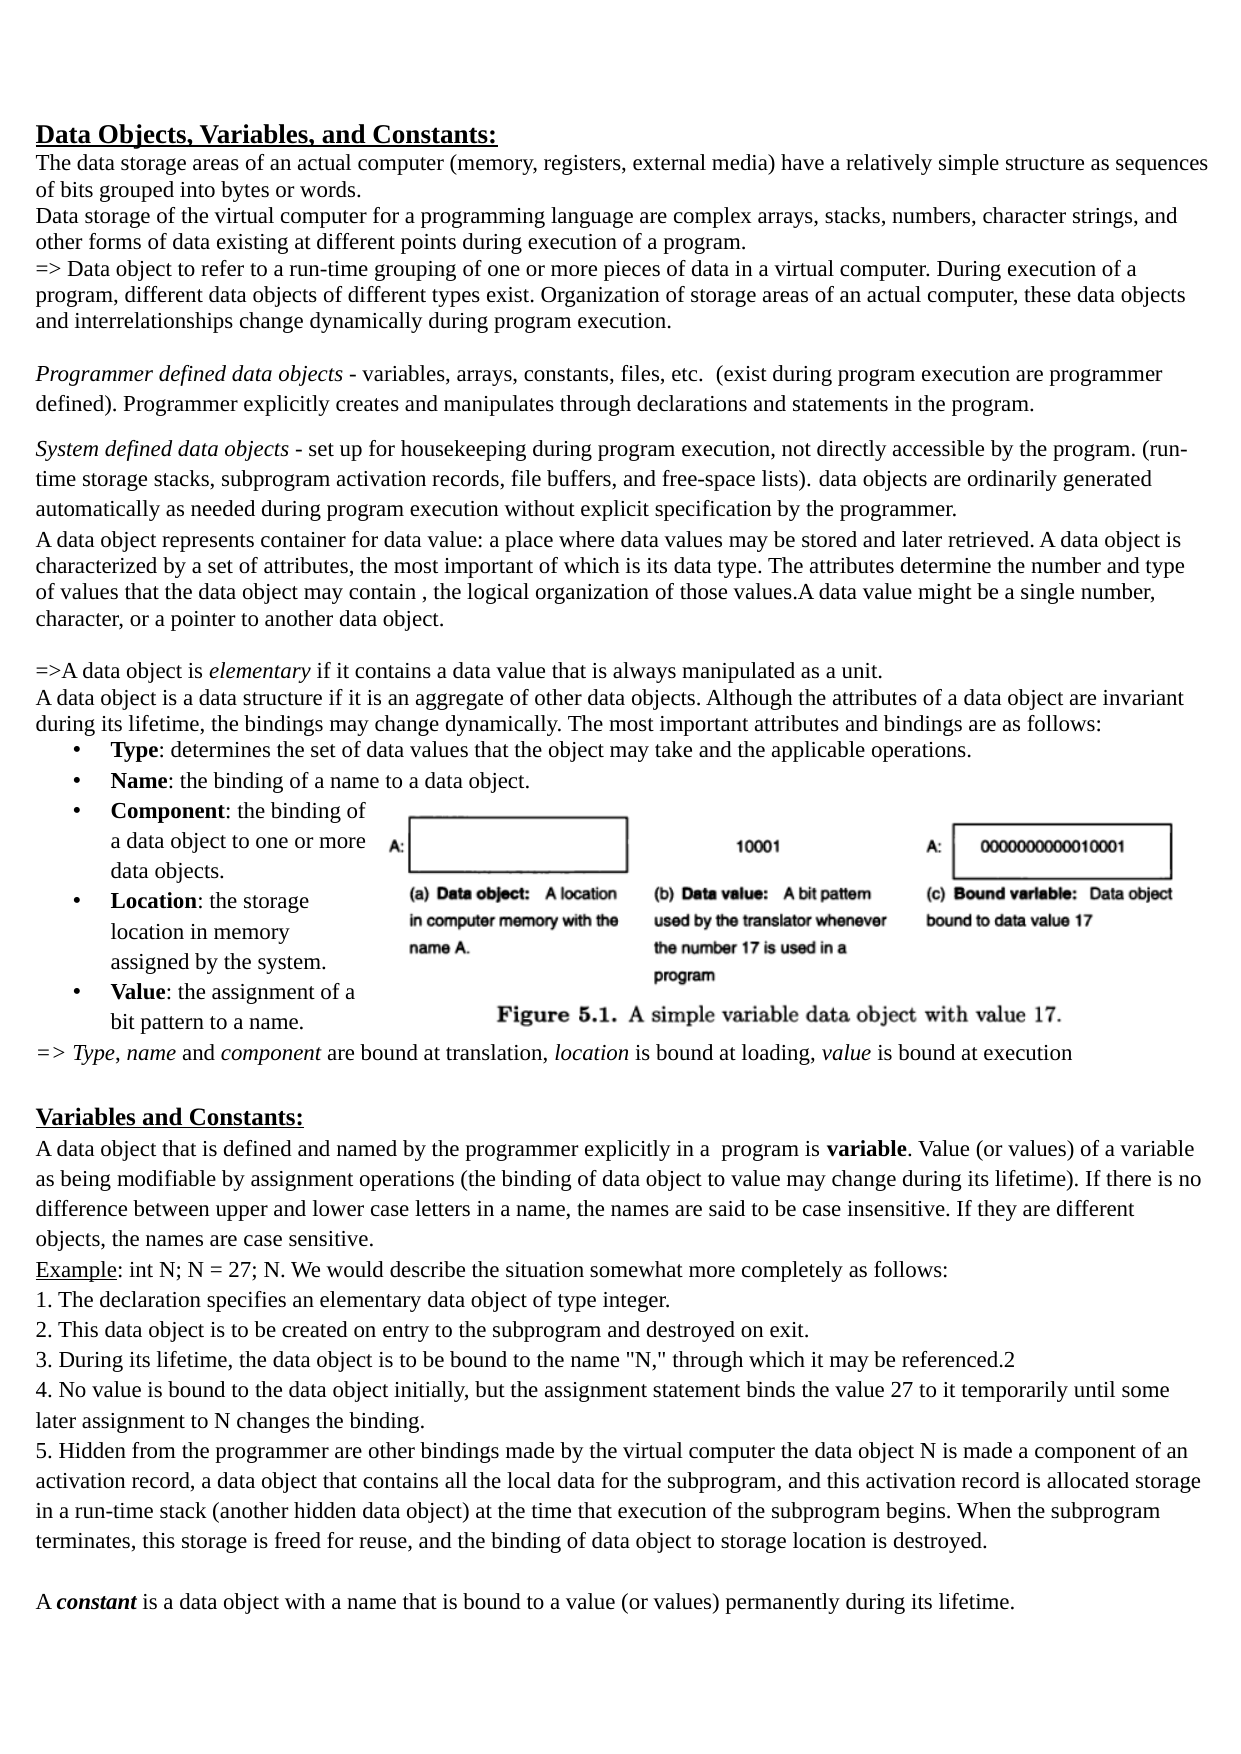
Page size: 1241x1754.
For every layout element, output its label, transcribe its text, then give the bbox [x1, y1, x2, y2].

text Variables and Constants: [35, 1102, 1210, 1131]
text terminates, this storage is freed for reuse, and the binding of data object to storage location is destroyed. [35, 1528, 1210, 1554]
picture [372, 803, 1185, 1038]
list Value: the assignment of a bit pattern to a name. [73, 978, 372, 1035]
list Component: the binding of a data object to one or more data objects. [73, 797, 1210, 884]
list [1185, 978, 1210, 1035]
text Example: int N; N = 27; N. We would describe the situation somewhat more completely as follows: [35, 1256, 1210, 1282]
list [1185, 888, 1210, 974]
text A constant is a data object with a name that is bound to a value (or values) permanently during its lifetime. [35, 1588, 1210, 1614]
text =>A data object is elementary if it contains a data value that is always manipulated as a unit. [35, 657, 1210, 684]
text => Data object to refer to a run-time grouping of one or more pieces of data in a virtual computer. During execution of a program, different data objects of different types exist. Organization of storage areas of an actual computer, these data objects and interrelationships change dynamically during program execution. [35, 255, 1210, 334]
text 2. This data object is to be created on entry to the subprogram and destroyed on exit. [35, 1316, 1210, 1342]
text 3. During its lifetime, the data object is to be bound to the name "N," through which it may be referenced.2 [35, 1346, 1210, 1373]
text Data Objects, Variables, and Constants: [35, 118, 1210, 149]
text Data storage of the virtual computer for a programming language are complex arrays, stacks, numbers, character strings, and other forms of data existing at different points during execution of a program. [35, 202, 1210, 255]
text => Type, name and component are bound at translation, location is bound at loading, value is bound at execution [35, 1039, 1210, 1065]
text A data object represents container for data value: a place where data values may be stored and later retrieved. A data object is characterized by a set of attributes, the most important of which is its data type. The attributes determine the number and type of values that the data object may contain , the logical organization of those values.A data value might be a single number, character, or a pointer to another data object. [35, 526, 1210, 631]
text Programmer defined data objects - variables, arrays, constants, files, etc. (exist during program execution are programmer defined). Programmer explicitly creates and manipulates through declarations and statements in the program. [35, 360, 1210, 417]
list Name: the binding of a name to a data object. [73, 767, 1210, 793]
text A data object is a data structure if it is an aggregate of other data objects. Although the attributes of a data object are invariant during its lifetime, the bindings may change dynamically. The most important attributes and bindings are as follows: [35, 684, 1210, 737]
text A data object that is defined and named by the programmer explicitly in a program is variable. Value (or values) of a variable as being modifiable by assignment operations (the binding of data object to value may change during its lifetime). If there is no difference between upper and lower case letters in a name, the names are said to be case insensitive. If they are different objects, the names are case sensitive. [35, 1135, 1210, 1252]
list Location: the storage location in memory assigned by the system. [73, 888, 372, 974]
text 4. No value is bound to the data object initially, but the assignment statement binds the value 27 to it temporarily until some later assignment to N changes the binding. [35, 1377, 1210, 1433]
text 1. The declaration specifies an elementary data object of type integer. [35, 1286, 1210, 1312]
text System defined data objects - set up for housekeeping during program execution, not directly accessible by the program. (run-time storage stacks, subprogram activation records, file buffers, and free-space lists). data objects are ordinarily generated automatically as needed during program execution without explicit specification by the programmer. [35, 435, 1210, 522]
text The data storage areas of an actual computer (memory, registers, external media) have a relatively simple structure as sequences of bits grouped into bytes or words. [35, 149, 1210, 202]
text 5. Hidden from the programmer are other bindings made by the virtual computer the data object N is made a component of an activation record, a data object that contains all the local data for the subprogram, and this activation record is allocated storage in a run-time stack (another hidden data object) at the time that execution of the subprogram begins. When the subprogram [35, 1437, 1210, 1524]
list Type: determines the set of data values that the object may take and the applicable operations. [73, 737, 1210, 763]
